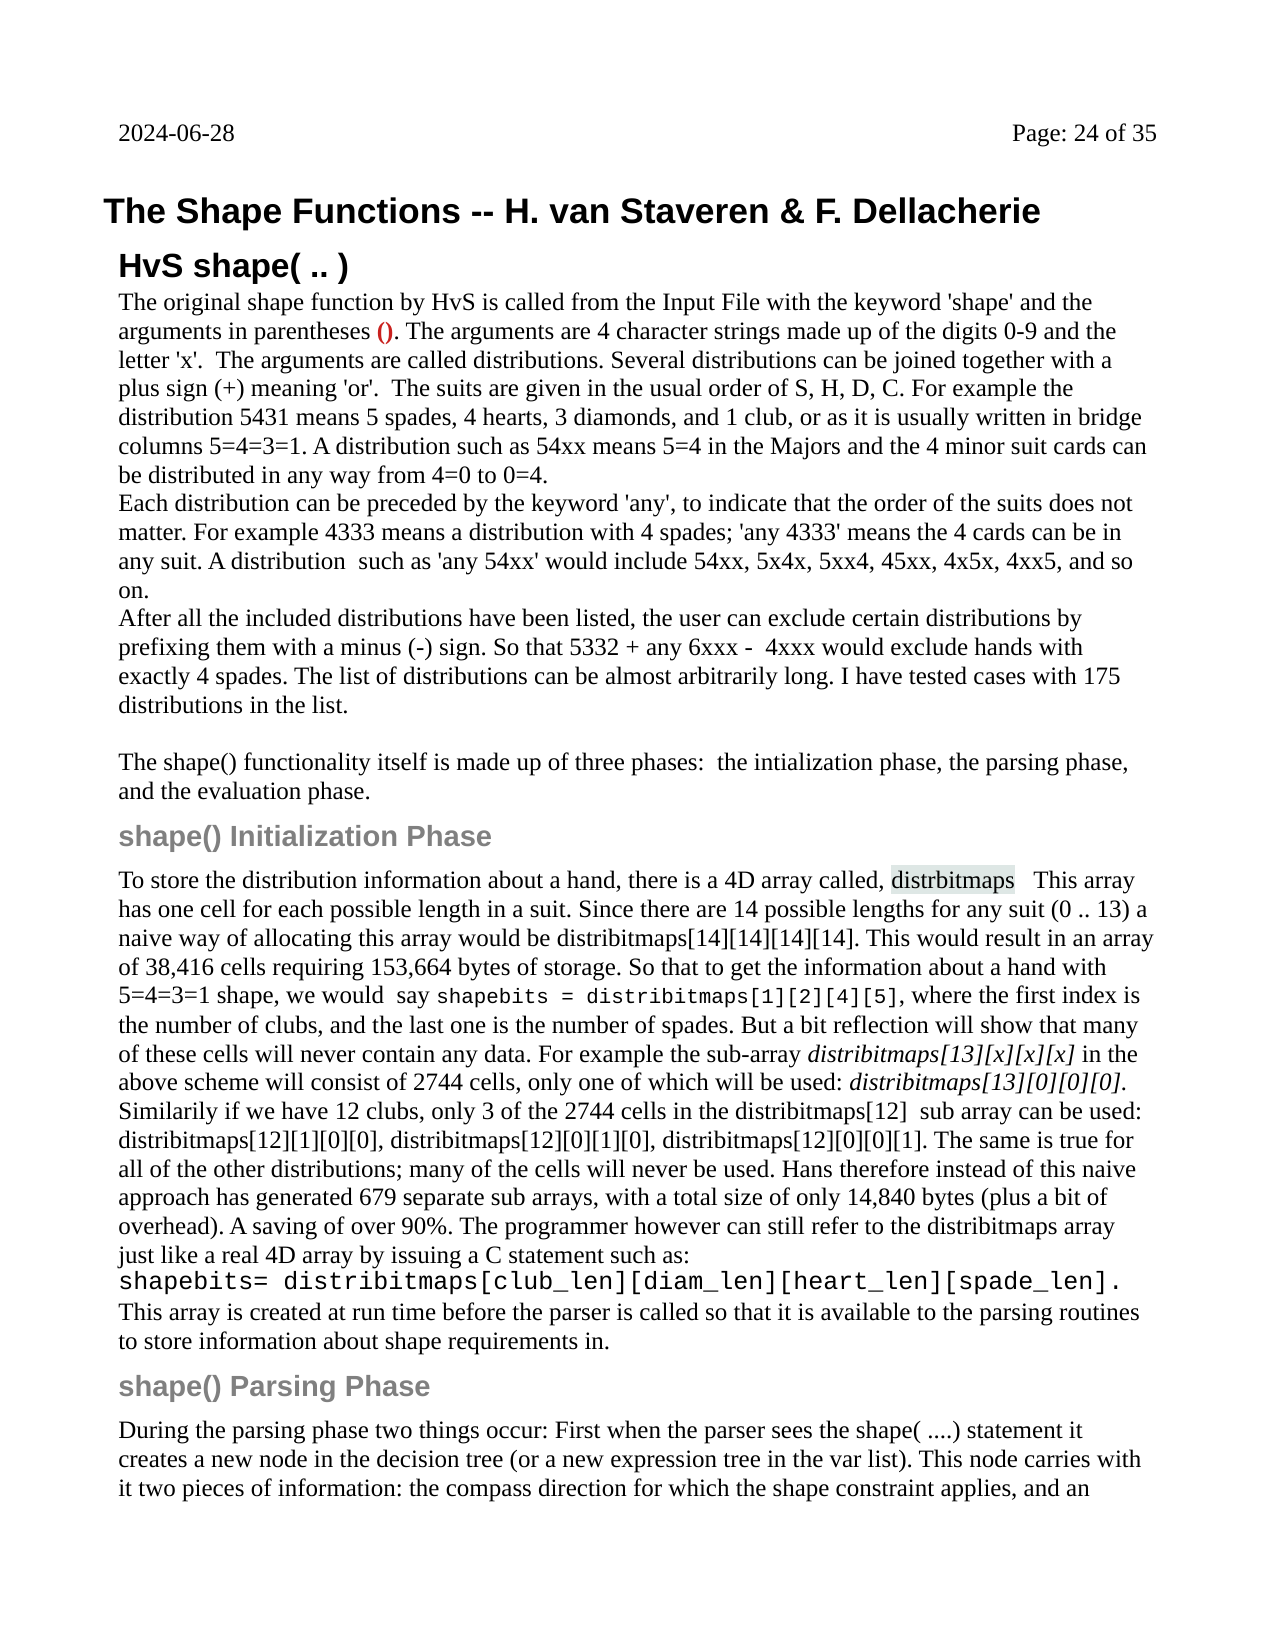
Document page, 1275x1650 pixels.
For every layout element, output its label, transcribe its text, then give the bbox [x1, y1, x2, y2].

text The original shape function by HvS is called from the Input File with the keyword 'shape' and the arguments in parentheses (). The arguments are 4 character strings made up of the digits 0-9 and the letter 'x'. The arguments are called distributions. Several distributions can be joined together with a plus sign (+) meaning 'or'. The suits are given in the usual order of S, H, D, C. For example the distribution 5431 means 5 spades, 4 hearts, 3 diamonds, and 1 club, or as it is usually written in bridge columns 5=4=3=1. A distribution such as 54xx means 5=4 in the Majors and the 4 minor suit cards can be distributed in any way from 4=0 to 0=4. [118, 287, 1157, 488]
text After all the included distributions have been listed, the user can exclude certain distributions by prefixing them with a minus (-) sign. So that 5332 + any 6xxx - 4xxx would exclude hands with exactly 4 spades. The list of distributions can be almost arbitrarily long. I have tested cases with 175 distributions in the list. [118, 603, 1157, 718]
text shapebits= distribitmaps[club_len][diam_len][heart_len][spade_len]. [118, 1269, 1157, 1297]
text To store the distribution information about a hand, there is a 4D array called, distrbitmaps This array has one cell for each possible length in a suit. Since there are 14 possible lengths for any suit (0 .. 13) a naive way of allocating this array would be distribitmaps[14][14][14][14]. This would result in an array of 38,416 cells requiring 153,664 bytes of storage. So that to get the information about a hand with 5=4=3=1 shape, we would say shapebits = distribitmaps[1][2][4][5], where the first index is the number of clubs, and the last one is the number of spades. But a bit reflection will show that many of these cells will never contain any data. For example the sub-array distribitmaps[13][x][x][x] in the above scheme will consist of 2744 cells, only one of which will be used: distribitmaps[13][0][0][0]. Similarily if we have 12 clubs, only 3 of the 2744 cells in the distribitmaps[12] sub array can be used: distribitmaps[12][1][0][0], distribitmaps[12][0][1][0], distribitmaps[12][0][0][1]. The same is true for all of the other distributions; many of the cells will never be used. Hans therefore instead of this naive approach has generated 679 separate sub arrays, with a total size of only 14,840 bytes (plus a bit of overhead). A saving of over 90%. The programmer however can still refer to the distribitmaps array just like a real 4D array by issuing a C statement such as: [118, 865, 1157, 1269]
subtitle The Shape Functions -- H. van Staveren & F. Dellacherie [103, 190, 1157, 231]
subtitle shape() Parsing Phase [118, 1369, 1157, 1403]
text During the parsing phase two things occur: First when the parser sees the shape( ....) statement it creates a new node in the decision tree (or a new expression tree in the var list). This node carries with it two pieces of information: the compass direction for which the shape constraint applies, and an [118, 1415, 1157, 1501]
subtitle HvS shape( .. ) [118, 246, 1157, 284]
text Each distribution can be preceded by the keyword 'any', to indicate that the order of the suits does not matter. For example 4333 means a distribution with 4 spades; 'any 4333' means the 4 cards can be in any suit. A distribution such as 'any 54xx' would include 54xx, 5x4x, 5xx4, 45xx, 4x5x, 4xx5, and so on. [118, 488, 1157, 603]
text The shape() functionality itself is made up of three phases: the intialization phase, the parsing phase, and the evaluation phase. [118, 747, 1157, 805]
text This array is created at run time before the parser is called so that it is available to the parsing routines to store information about shape requirements in. [118, 1297, 1157, 1354]
subtitle shape() Initialization Phase [118, 819, 1157, 853]
